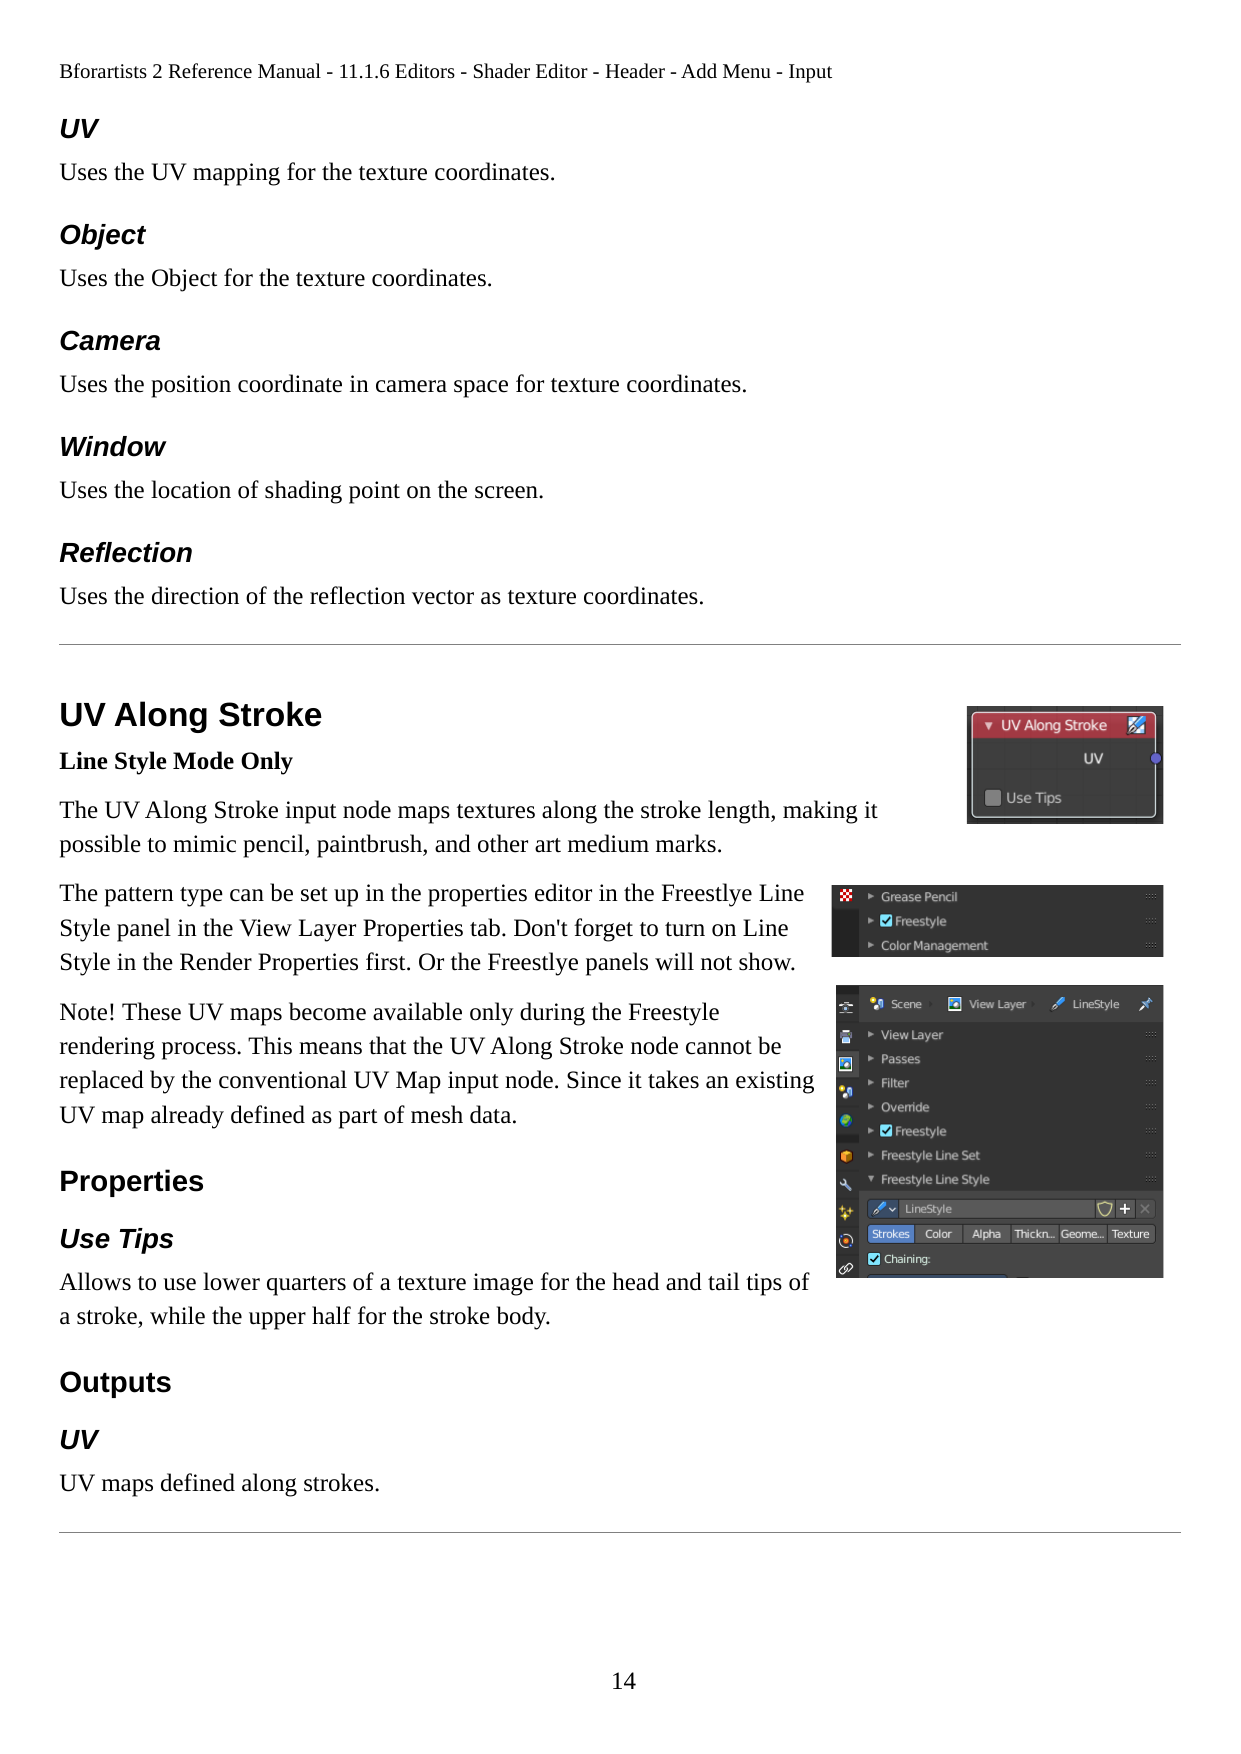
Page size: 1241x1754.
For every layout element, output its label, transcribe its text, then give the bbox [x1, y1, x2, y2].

text Uses the UV mapping for the texture coordinates. [59, 157, 1181, 186]
text Uses the direction of the reflection vector as texture coordinates. [59, 581, 1181, 609]
subtitle [1164, 1222, 1181, 1254]
text Note! These UV maps become available only during the Freestyle rendering process. This means that the UV Along Stroke node cannot be replaced by the conventional UV Map input node. Since it takes an existing UV map already defined as part of mesh data. [59, 997, 836, 1129]
text The pattern type can be set up in the properties editor in the Freestlye Line Style panel in the View Layer Properties tab. Don't forget to turn on Line Style in the Render Properties first. Or the Freestlye panels will not show. [59, 878, 1181, 976]
subtitle Object [59, 218, 1181, 250]
picture [836, 985, 1164, 1278]
picture [966, 706, 1164, 824]
subtitle Use Tips [59, 1222, 836, 1254]
subtitle Window [59, 430, 1181, 462]
subtitle UV Along Stroke [59, 695, 1181, 733]
subtitle [1164, 1164, 1181, 1197]
text Uses the Object for the texture coordinates. [59, 263, 1181, 292]
subtitle Properties [59, 1164, 836, 1197]
picture [831, 885, 1164, 957]
subtitle UV [59, 113, 1181, 144]
subtitle Camera [59, 324, 1181, 356]
text The UV Along Stroke input node maps textures along the stroke length, making it possible to mimic pencil, paintbrush, and other art medium marks. [59, 795, 1181, 858]
text Uses the location of shading point on the screen. [59, 475, 1181, 503]
text Uses the position coordinate in camera space for texture coordinates. [59, 369, 1181, 398]
text [1164, 746, 1181, 775]
text Line Style Mode Only [59, 746, 966, 775]
subtitle Outputs [59, 1365, 1181, 1399]
subtitle UV [59, 1424, 1181, 1456]
subtitle Reflection [59, 536, 1181, 568]
text UV maps defined along strokes. [59, 1468, 1181, 1497]
text Allows to use lower quarters of a texture image for the head and tail tips of a stroke, while the upper half for the stroke body. [59, 1267, 1181, 1330]
